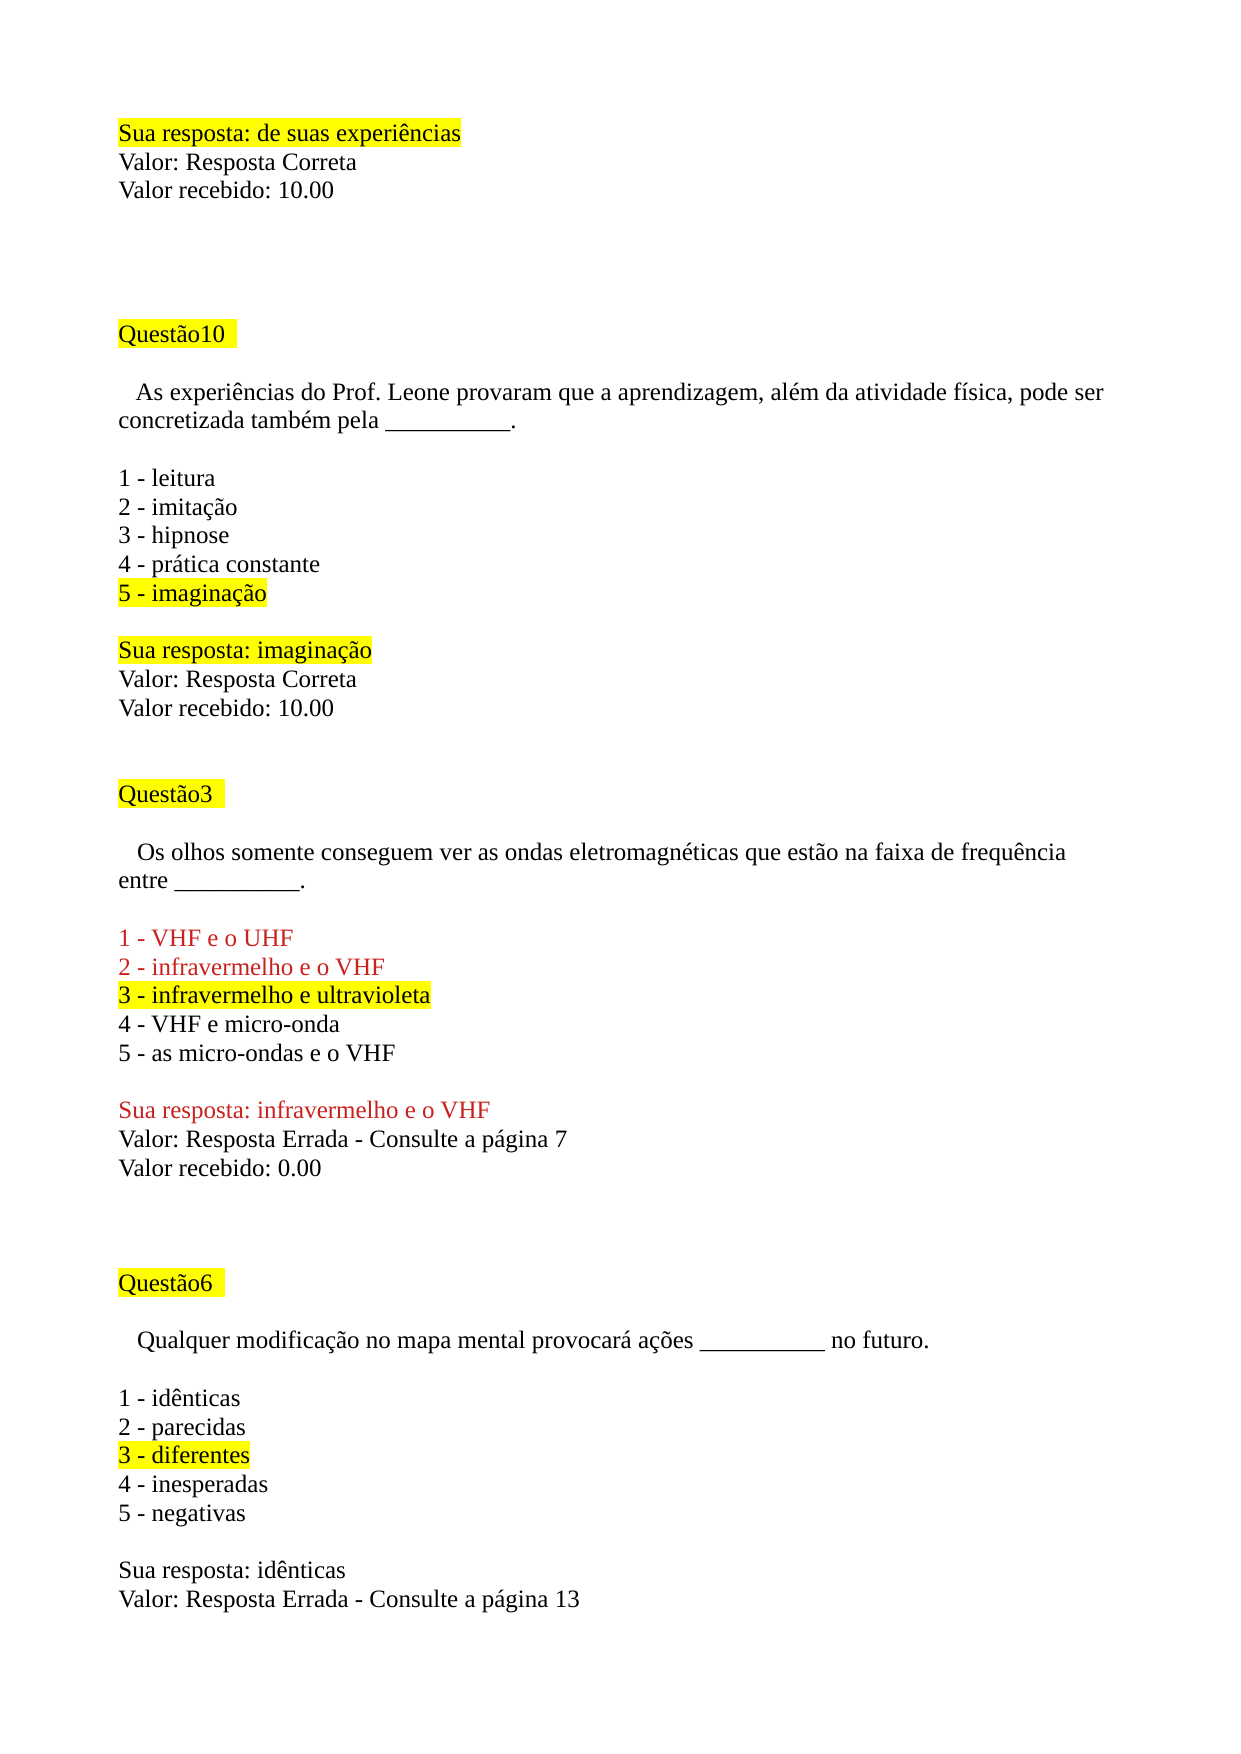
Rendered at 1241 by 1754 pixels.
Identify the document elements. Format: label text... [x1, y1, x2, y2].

text 1 - idênticas [118, 1383, 1122, 1412]
text 2 - parecidas [118, 1412, 1122, 1441]
text Os olhos somente conseguem ver as ondas eletromagnéticas que estão na faixa de frequência entre __________. [118, 837, 1122, 894]
text Valor recebido: 0.00 [118, 1153, 1122, 1182]
text 1 - VHF e o UHF [118, 923, 1122, 952]
text Questão10 [118, 319, 1122, 348]
text Qualquer modificação no mapa mental provocará ações __________ no futuro. [118, 1326, 1122, 1354]
text 3 - hipnose [118, 521, 1122, 549]
text 4 - inesperadas [118, 1469, 1122, 1498]
text 5 - negativas [118, 1498, 1122, 1527]
text 4 - VHF e micro-onda [118, 1009, 1122, 1038]
text Sua resposta: infravermelho e o VHF [118, 1096, 1122, 1124]
text Valor recebido: 10.00 [118, 693, 1122, 722]
text Valor recebido: 10.00 [118, 176, 1122, 204]
text Questão6 [118, 1268, 1122, 1297]
text As experiências do Prof. Leone provaram que a aprendizagem, além da atividade física, pode ser concretizada também pela __________. [118, 377, 1122, 434]
text 5 - imaginação [118, 578, 1122, 607]
text 3 - diferentes [118, 1441, 1122, 1469]
text Valor: Resposta Correta [118, 664, 1122, 693]
text Valor: Resposta Errada - Consulte a página 13 [118, 1584, 1122, 1613]
text 3 - infravermelho e ultravioleta [118, 981, 1122, 1009]
text Valor: Resposta Errada - Consulte a página 7 [118, 1124, 1122, 1153]
text 2 - infravermelho e o VHF [118, 952, 1122, 981]
text 2 - imitação [118, 492, 1122, 521]
text 5 - as micro-ondas e o VHF [118, 1038, 1122, 1067]
text 4 - prática constante [118, 549, 1122, 578]
text 1 - leitura [118, 463, 1122, 492]
text Questão3 [118, 779, 1122, 808]
text Valor: Resposta Correta [118, 147, 1122, 176]
text Sua resposta: imaginação [118, 636, 1122, 664]
text Sua resposta: idênticas [118, 1556, 1122, 1584]
text Sua resposta: de suas experiências [118, 118, 1122, 147]
